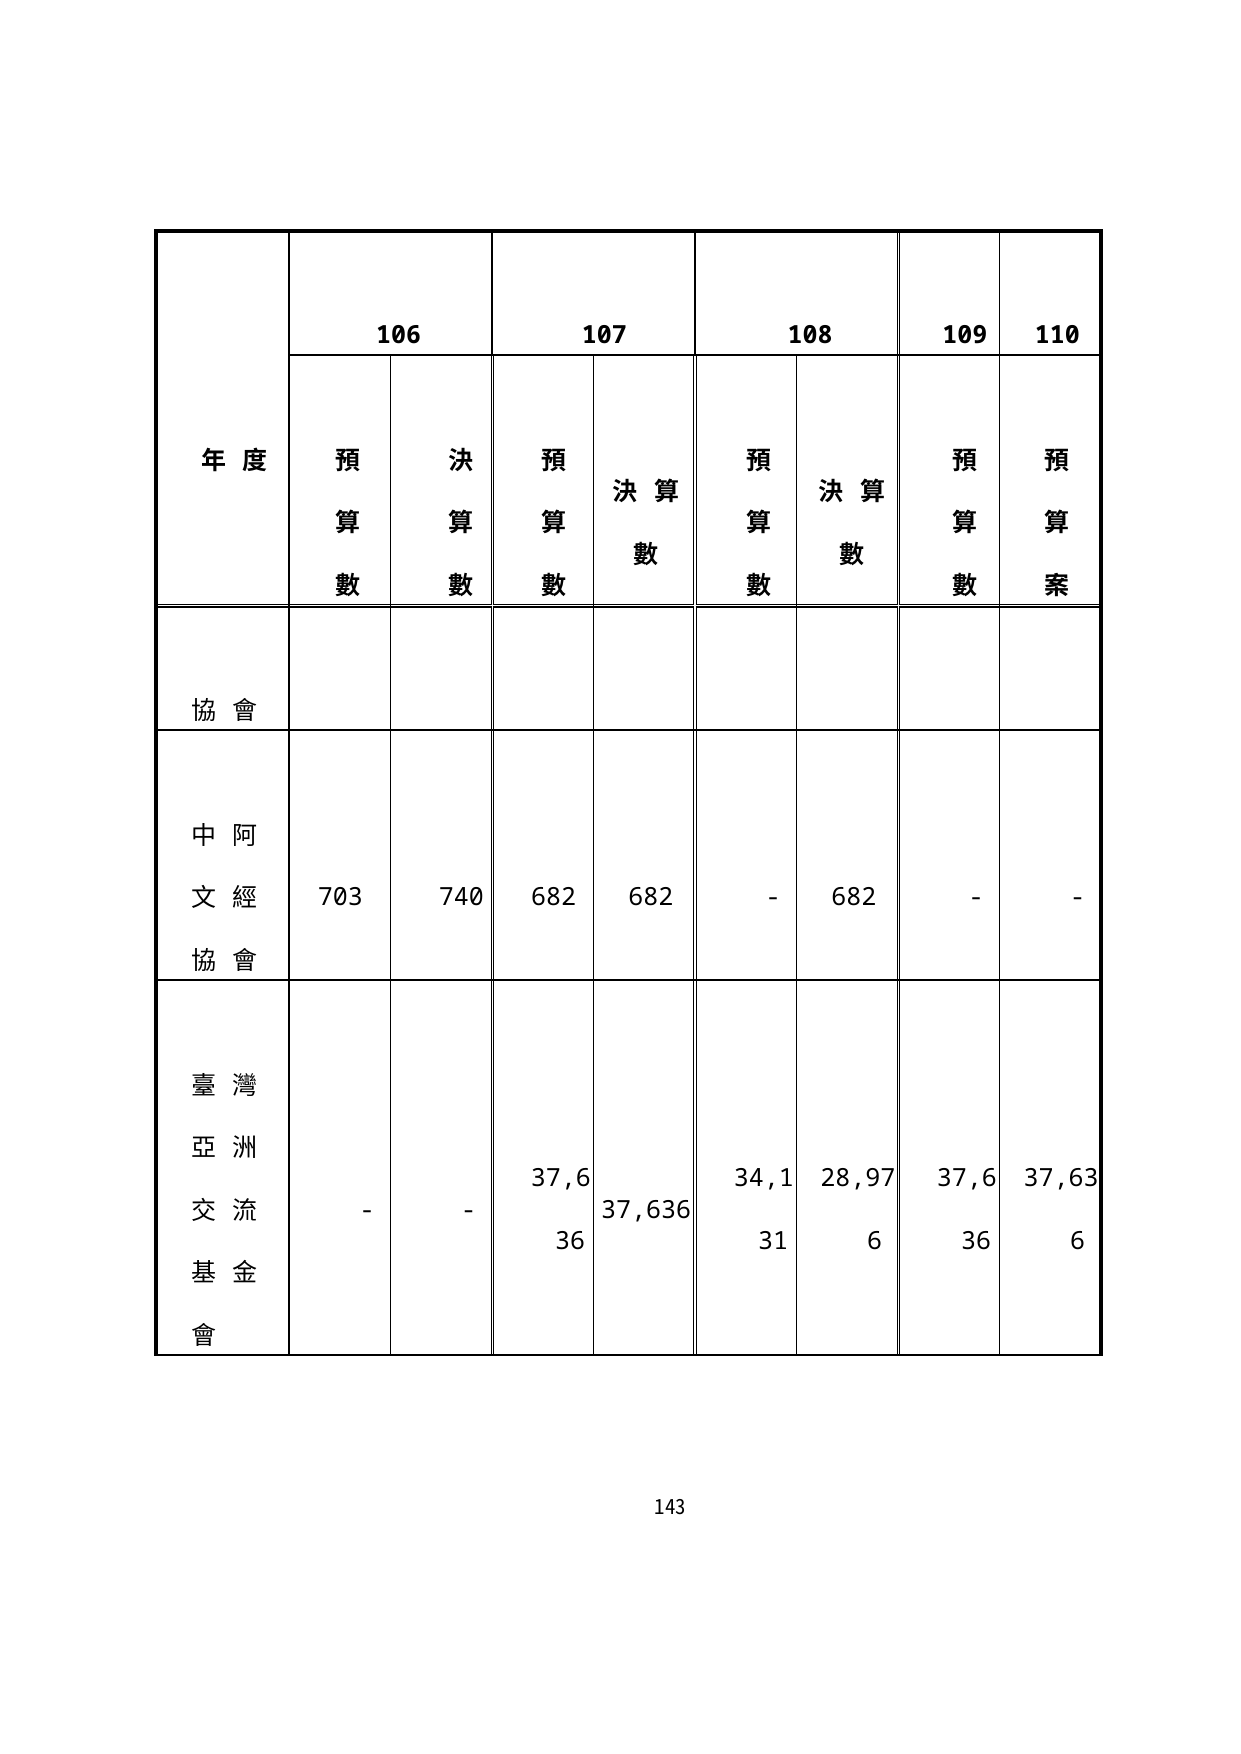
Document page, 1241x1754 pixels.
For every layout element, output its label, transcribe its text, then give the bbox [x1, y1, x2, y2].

table_cell 預算數 [290, 356, 390, 604]
table_cell 協會 [158, 608, 288, 729]
table_cell - [900, 608, 999, 729]
table_cell - [391, 981, 491, 1354]
table_cell 34,131 [697, 981, 796, 1354]
table_cell - [1000, 731, 1099, 979]
table_cell 740 [391, 731, 491, 979]
table_cell 703 [290, 731, 390, 979]
table_header 108 [696, 233, 897, 354]
table_cell 中阿文經協會 [158, 731, 288, 979]
table_cell - [697, 731, 796, 979]
table_cell [391, 608, 491, 729]
table_cell [290, 608, 390, 729]
table_cell 37,636 [900, 981, 999, 1354]
table_cell 37,636 [1000, 981, 1099, 1354]
table_header 年度 [158, 233, 288, 604]
table_cell 決算數 [797, 356, 897, 604]
table_cell 臺灣亞洲交流基金會 [158, 981, 288, 1354]
table_header 110 [1000, 233, 1099, 354]
table_cell 28,976 [797, 981, 897, 1354]
table_cell - [1000, 608, 1099, 729]
table_cell - [900, 731, 999, 979]
table_cell 預算數 [900, 356, 999, 604]
table_cell [494, 608, 593, 729]
table_cell 預算案 [1000, 356, 1099, 604]
table_header 107 [493, 233, 694, 354]
table_cell 682 [494, 731, 593, 979]
table_cell 預算數 [697, 356, 796, 604]
table_header 106 [290, 233, 491, 354]
table_cell 37,636 [494, 981, 593, 1354]
table_cell - [290, 981, 390, 1354]
table_cell - [697, 608, 796, 729]
table_header 109 [900, 233, 999, 354]
table_cell 682 [797, 731, 897, 979]
table_cell [594, 608, 693, 729]
table_cell 決算數 [391, 356, 491, 604]
table_cell 682 [594, 731, 693, 979]
table_cell 決算數 [594, 356, 693, 604]
table_cell 37,636 [594, 981, 693, 1354]
table_cell [797, 608, 897, 729]
table_cell 預算數 [494, 356, 593, 604]
